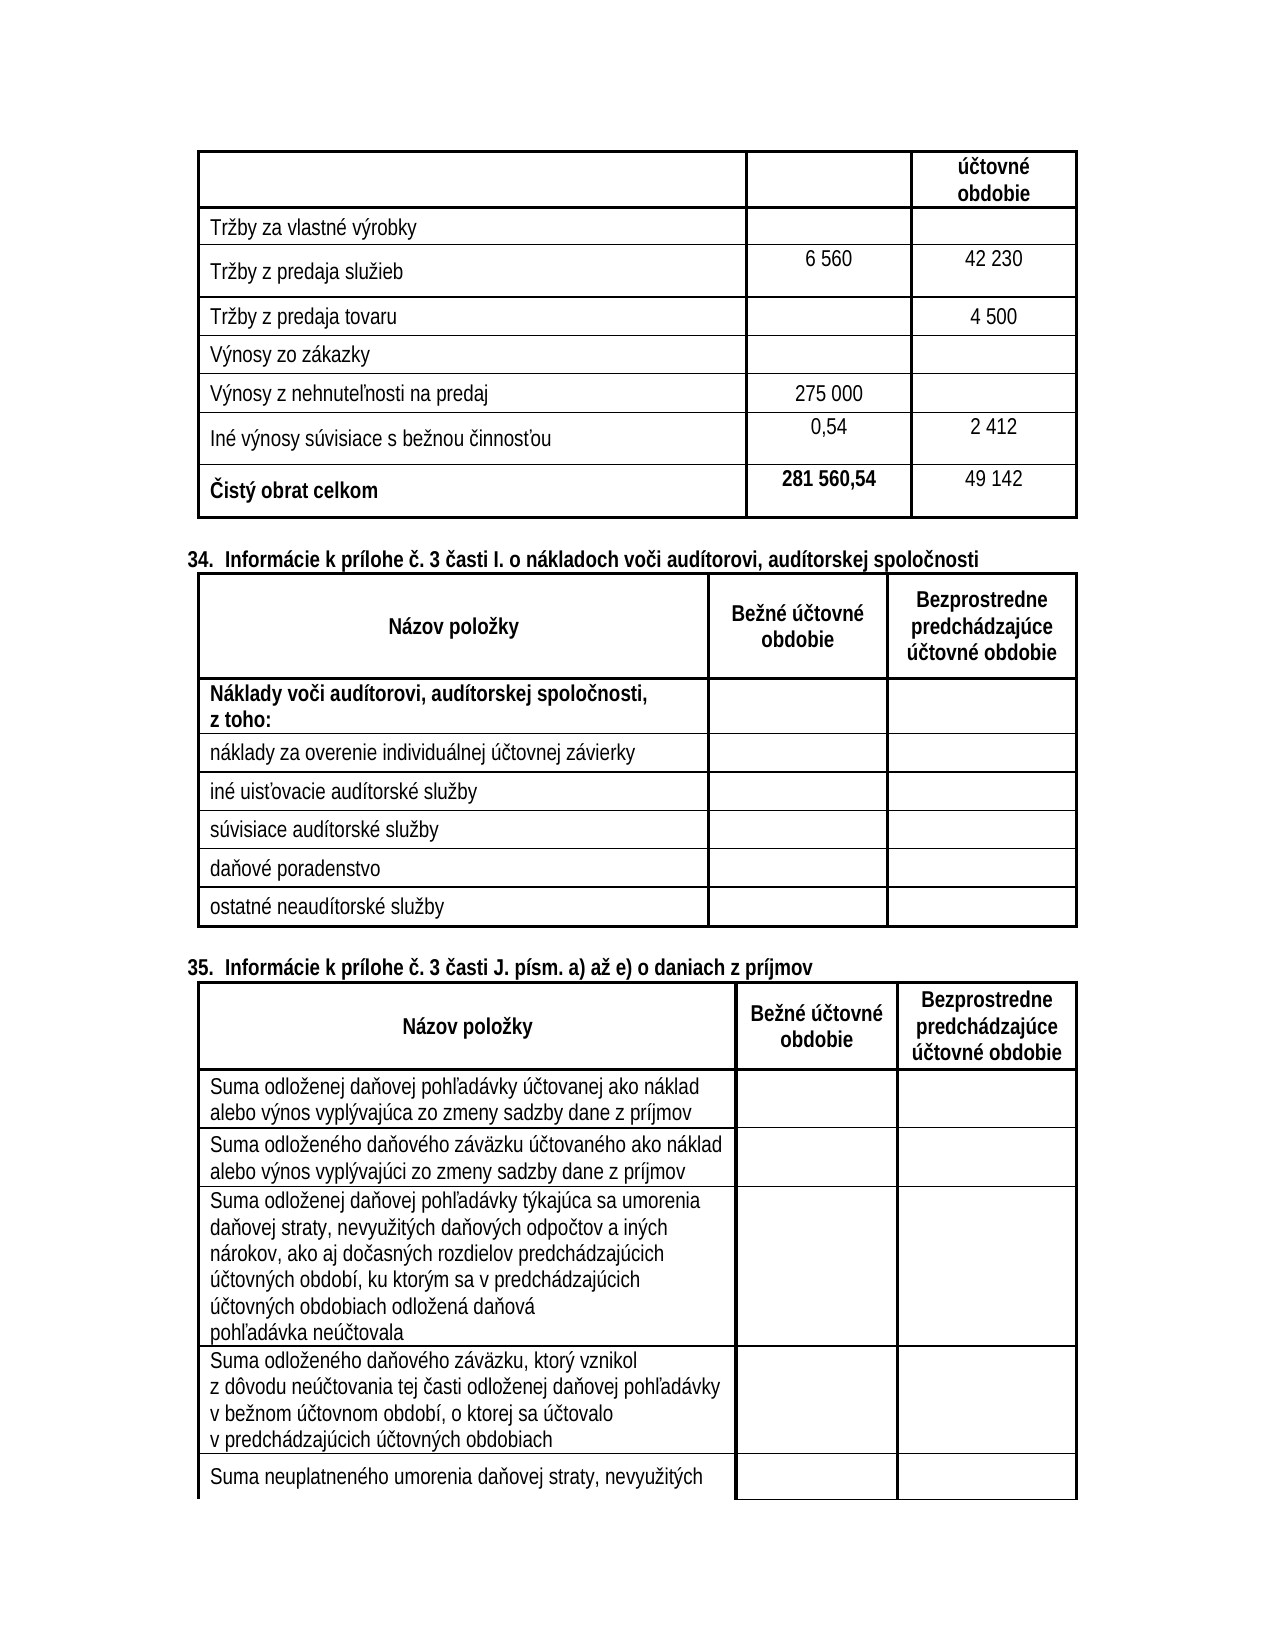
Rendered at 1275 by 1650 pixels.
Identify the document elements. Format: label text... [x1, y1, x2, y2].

table_cell [710, 773, 886, 809]
table_cell [899, 1071, 1075, 1127]
table_cell Tržby z predaja tovaru [200, 298, 745, 335]
table_cell Tržby za vlastné výrobky [200, 209, 745, 244]
table_cell 42 230 [913, 245, 1075, 296]
table_header Bežné účtovné obdobie [710, 575, 886, 677]
table_cell [748, 209, 910, 244]
table_cell ostatné neaudítorské služby [200, 888, 707, 925]
table_cell [913, 209, 1075, 244]
table_cell Iné výnosy súvisiace s bežnou činnosťou [200, 413, 745, 464]
table_header Bežné účtovné obdobie [738, 984, 896, 1068]
table_header [200, 153, 745, 206]
table_cell Čistý obrat celkom [200, 465, 745, 516]
table_cell náklady za overenie individuálnej účtovnej závierky [200, 734, 707, 771]
table_cell [899, 1128, 1075, 1186]
table_cell Suma odloženého daňového záväzku, ktorý vznikol z dôvodu neúčtovania tej časti odloženej daňovej pohľadávky v bežnom účtovnom období, o ktorej sa účtovalo v predchádzajúcich účtovných obdobiach [200, 1347, 734, 1452]
table_cell Výnosy z nehnuteľnosti na predaj [200, 374, 745, 412]
table_cell [710, 811, 886, 848]
table_cell 275 000 [748, 374, 910, 412]
table_header Bezprostredne predchádzajúce účtovné obdobie [889, 575, 1075, 677]
table_cell [748, 336, 910, 373]
table_cell Suma neuplatneného umorenia daňovej straty, nevyužitých [200, 1454, 734, 1499]
table_cell [738, 1128, 896, 1186]
table_cell [738, 1347, 896, 1452]
table_cell [899, 1347, 1075, 1452]
table_cell iné uisťovacie audítorské služby [200, 773, 707, 809]
table_cell [889, 773, 1075, 809]
table_cell [889, 811, 1075, 848]
table_cell [738, 1071, 896, 1127]
table_cell [913, 374, 1075, 412]
text 35. Informácie k prílohe č. 3 časti J. písm. a) až e) o daniach z príjmov [187, 954, 1087, 981]
table_cell 6 560 [748, 245, 910, 296]
table_cell Suma odloženého daňového záväzku účtovaného ako náklad alebo výnos vyplývajúci zo zmeny sadzby dane z príjmov [200, 1129, 734, 1186]
table_header [748, 153, 910, 206]
table_cell [899, 1187, 1075, 1345]
table_cell 4 500 [913, 298, 1075, 335]
text 34. Informácie k prílohe č. 3 časti I. o nákladoch voči audítorovi, audítorskej spoločnosti [187, 546, 1087, 572]
table_header Bezprostredne predchádzajúce účtovné obdobie [899, 984, 1075, 1068]
table_cell [899, 1454, 1075, 1499]
table_cell daňové poradenstvo [200, 849, 707, 886]
table_cell Suma odloženej daňovej pohľadávky účtovanej ako náklad alebo výnos vyplývajúca zo zmeny sadzby dane z príjmov [200, 1071, 734, 1127]
table_cell [889, 734, 1075, 771]
table_cell 49 142 [913, 465, 1075, 516]
table_cell [710, 849, 886, 886]
table_cell [710, 680, 886, 733]
table_cell 281 560,54 [748, 465, 910, 516]
table_cell [889, 888, 1075, 925]
table_cell 2 412 [913, 413, 1075, 464]
table_header Názov položky [200, 575, 707, 677]
table_cell 0,54 [748, 413, 910, 464]
table_cell Náklady voči audítorovi, audítorskej spoločnosti, z toho: [200, 680, 707, 733]
table_cell [889, 849, 1075, 886]
table_cell Suma odloženej daňovej pohľadávky týkajúca sa umorenia daňovej straty, nevyužitých daňových odpočtov a iných nárokov, ako aj dočasných rozdielov predchádzajúcich účtovných období, ku ktorým sa v predchádzajúcich účtovných obdobiach odložená daňová pohľadávka neúčtovala [200, 1187, 734, 1345]
table_header účtovné obdobie [913, 153, 1075, 206]
table_cell súvisiace audítorské služby [200, 811, 707, 848]
table_cell [889, 680, 1075, 733]
table_cell [738, 1454, 896, 1499]
table_cell [710, 888, 886, 925]
table_header Názov položky [200, 984, 734, 1068]
table_cell [913, 336, 1075, 373]
table_cell [748, 298, 910, 335]
table_cell Tržby z predaja služieb [200, 245, 745, 296]
table_cell [738, 1187, 896, 1345]
table_cell [710, 734, 886, 771]
table_cell Výnosy zo zákazky [200, 336, 745, 373]
